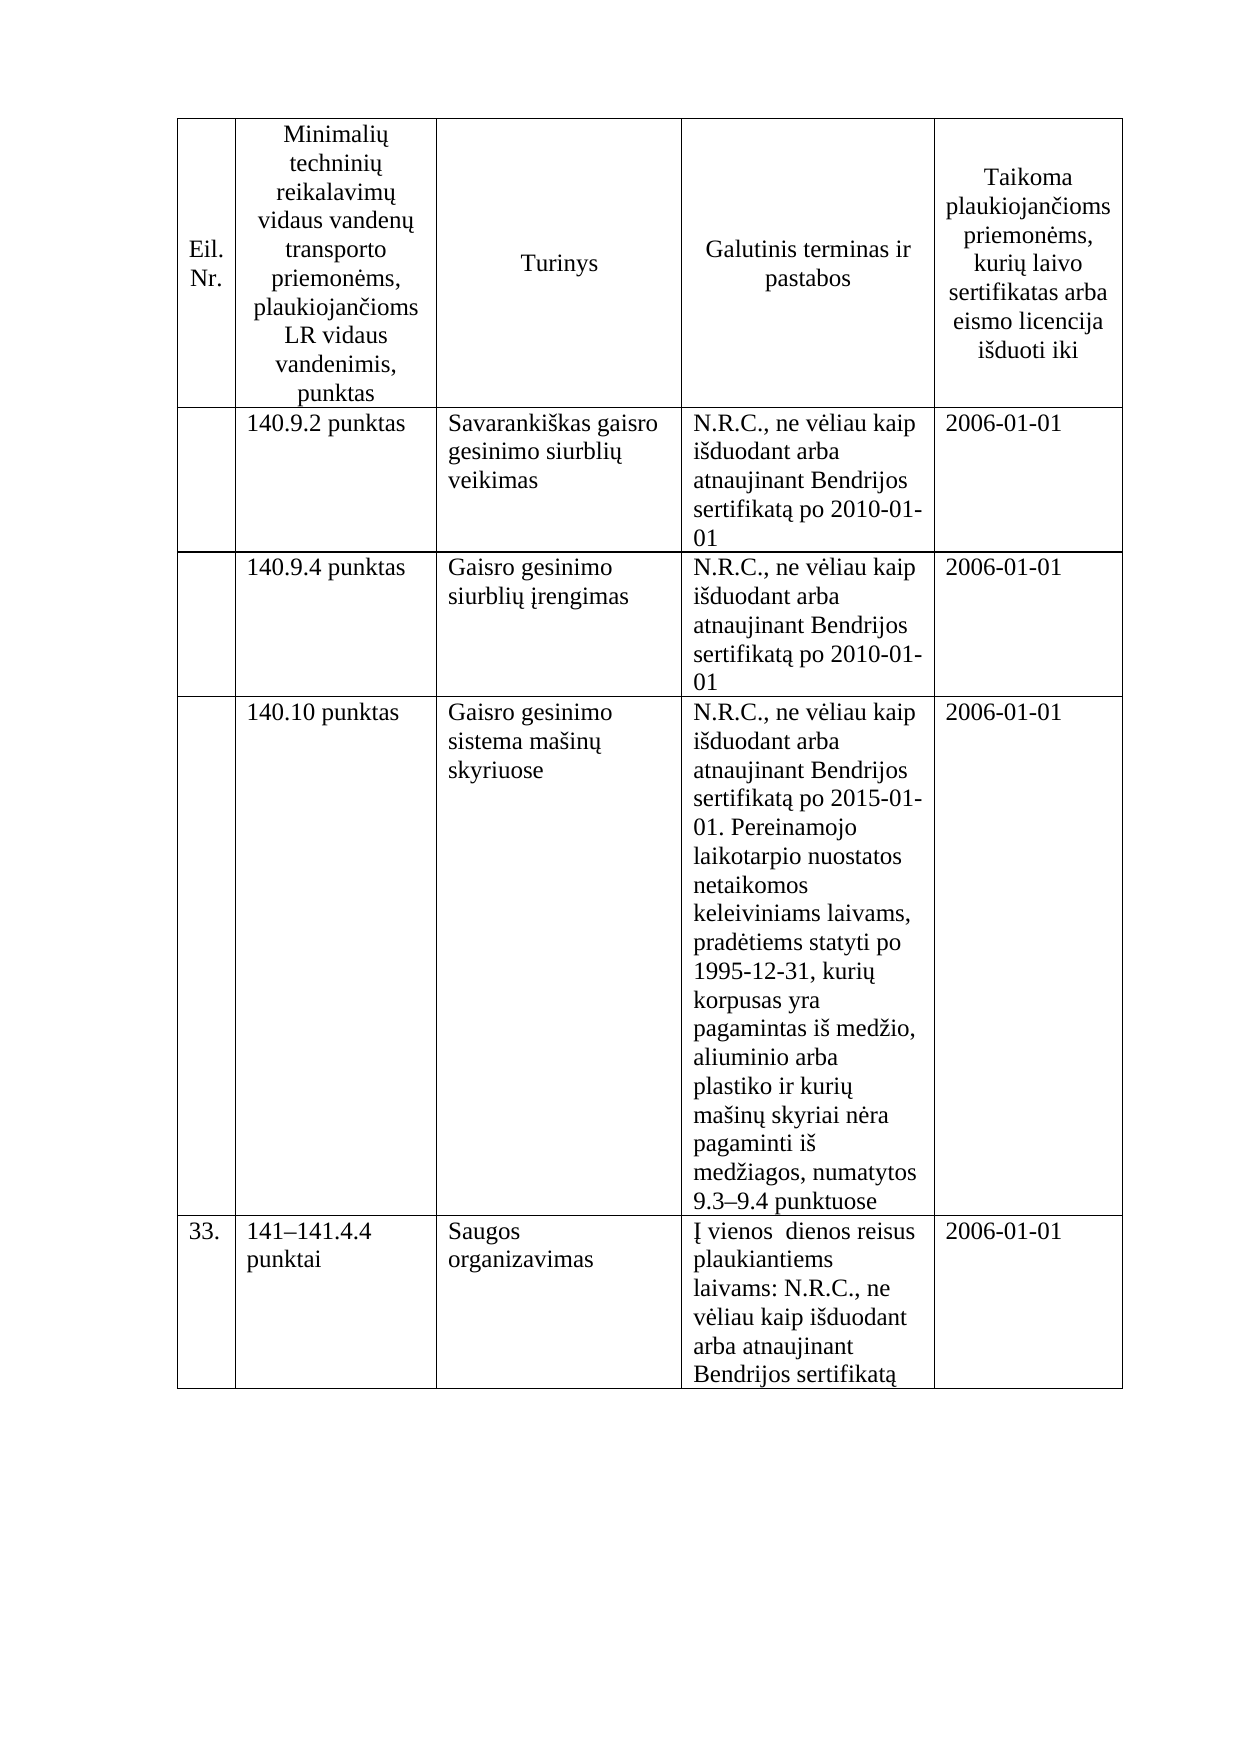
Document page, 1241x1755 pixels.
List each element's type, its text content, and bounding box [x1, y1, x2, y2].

table_header Taikoma plaukiojančioms priemonėms, kurių laivo sertifikatas arba eismo licencija išduoti iki [935, 119, 1122, 407]
table_cell 2006-01-01 [935, 408, 1122, 551]
table_cell 2006-01-01 [935, 1216, 1122, 1388]
table_header Minimalių techninių reikalavimų vidaus vandenų transporto priemonėms, plaukiojančioms LR vidaus vandenimis, punktas [236, 119, 436, 407]
table_cell 2006-01-01 [935, 697, 1122, 1215]
table_cell N.R.C., ne vėliau kaip išduodant arba atnaujinant Bendrijos sertifikatą po 2015-01-01. Pereinamojo laikotarpio nuostatos netaikomos keleiviniams laivams, pradėtiems statyti po 1995-12-31, kurių korpusas yra pagamintas iš medžio, aliuminio arba plastiko ir kurių mašinų skyriai nėra pagaminti iš medžiagos, numatytos 9.3–9.4 punktuose [682, 697, 934, 1215]
table_cell Į vienos dienos reisus plaukiantiems laivams: N.R.C., ne vėliau kaip išduodant arba atnaujinant Bendrijos sertifikatą [682, 1216, 934, 1388]
table_cell 33. [178, 1216, 235, 1388]
table_cell N.R.C., ne vėliau kaip išduodant arba atnaujinant Bendrijos sertifikatą po 2010-01-01 [682, 408, 934, 551]
table_header Galutinis terminas ir pastabos [682, 119, 934, 407]
table_cell Gaisro gesinimo sistema mašinų skyriuose [437, 697, 681, 1215]
table_cell 141–141.4.4 punktai [236, 1216, 436, 1388]
table_cell Savarankiškas gaisro gesinimo siurblių veikimas [437, 408, 681, 551]
table_cell 140.10 punktas [236, 697, 436, 1215]
table_cell N.R.C., ne vėliau kaip išduodant arba atnaujinant Bendrijos sertifikatą po 2010-01-01 [682, 553, 934, 696]
table_cell Gaisro gesinimo siurblių įrengimas [437, 553, 681, 696]
table_header Turinys [437, 119, 681, 407]
table_cell [178, 697, 235, 1215]
table_cell [178, 553, 235, 696]
table_cell 140.9.4 punktas [236, 553, 436, 696]
table_cell 140.9.2 punktas [236, 408, 436, 551]
table_cell Saugos organizavimas [437, 1216, 681, 1388]
table_cell [178, 408, 235, 551]
table_header Eil. Nr. [178, 119, 235, 407]
table_cell 2006-01-01 [935, 553, 1122, 696]
